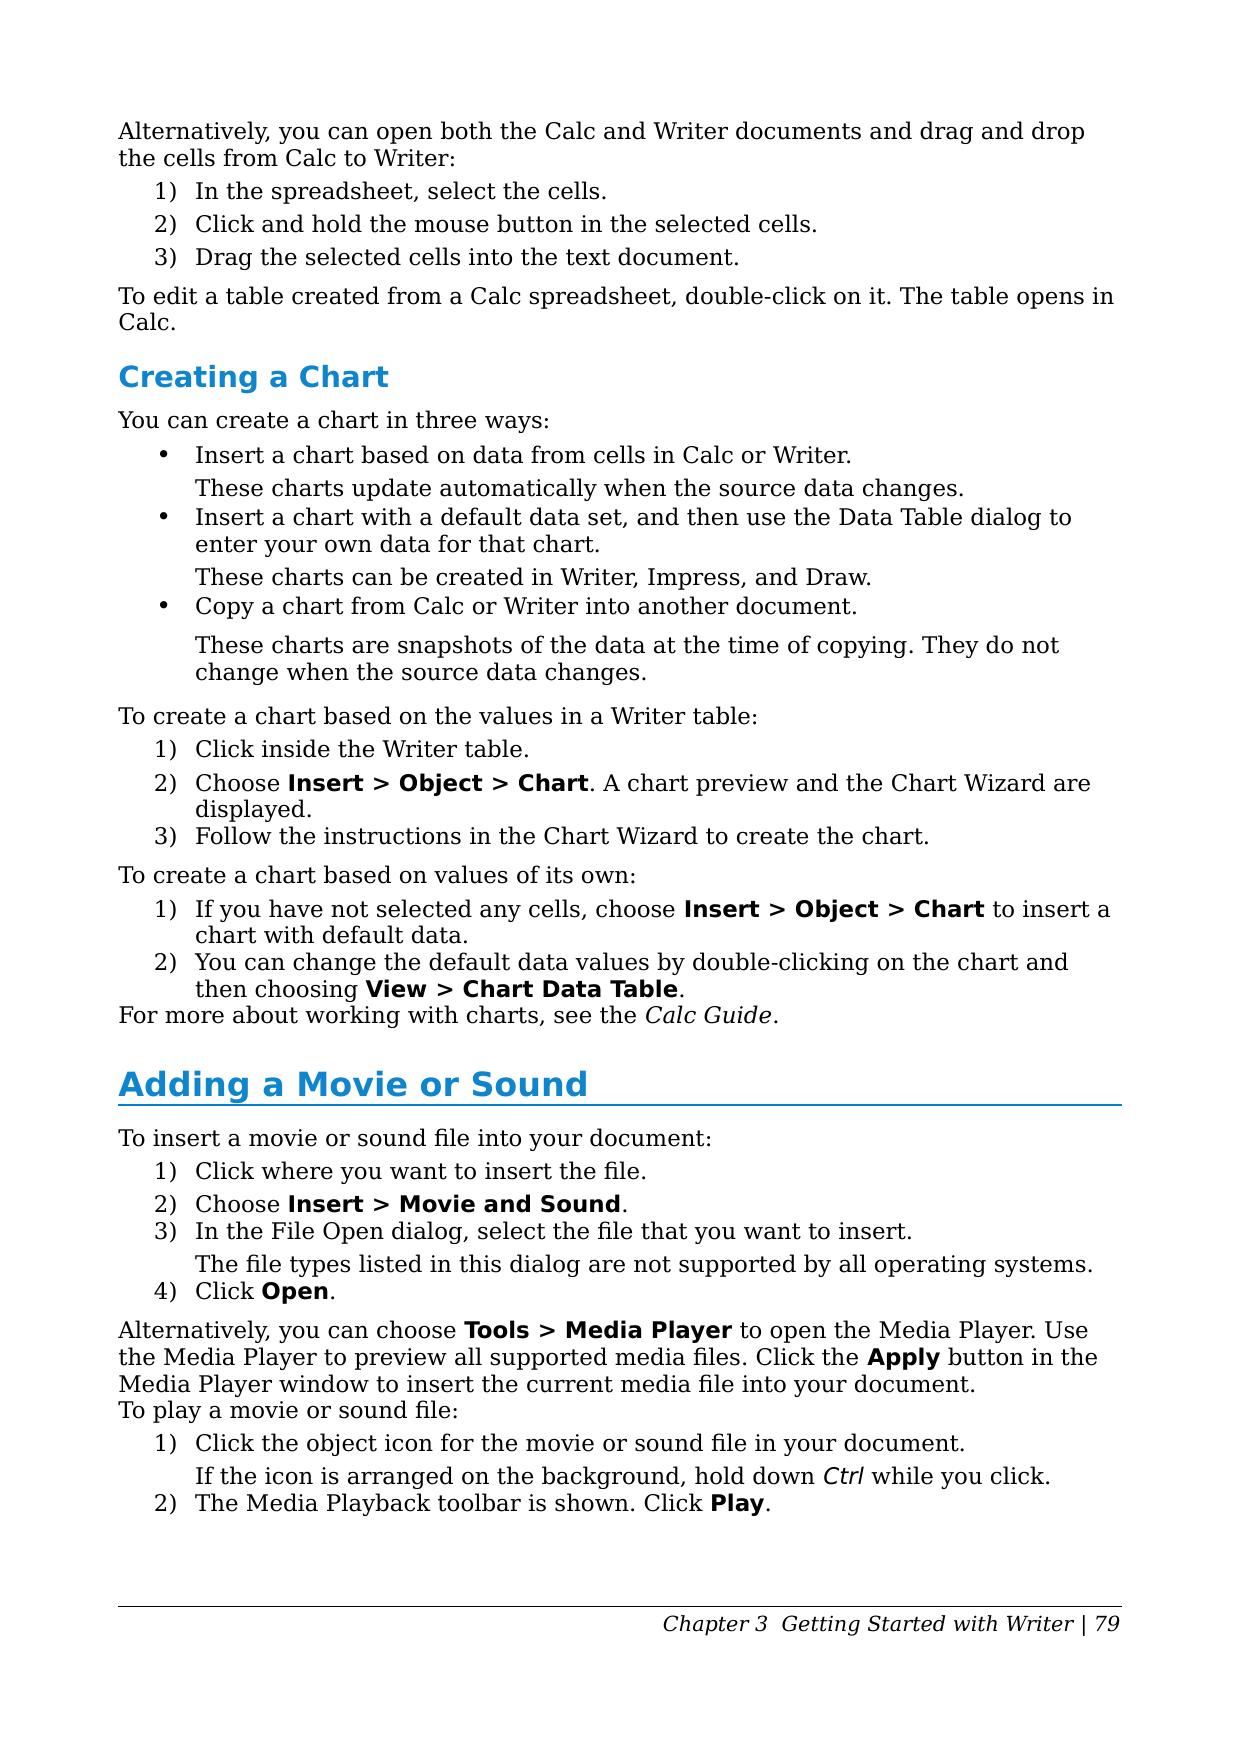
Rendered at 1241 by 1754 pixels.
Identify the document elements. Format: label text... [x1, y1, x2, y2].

text Alternatively, you can choose Tools > Media Player to open the Media Player. Use the Media Player to preview all supported media files. Click the Apply button in the Media Player window to insert the current media file into your document. [118, 1317, 1122, 1397]
text To edit a table created from a Calc spreadsheet, double-click on it. The table opens in Calc. [118, 283, 1122, 336]
list Insert a chart based on data from cells in Calc or Writer. [156, 440, 1122, 469]
list To create a chart based on values of its own: [118, 862, 1122, 889]
list Drag the selected cells into the text document. [177, 244, 1122, 270]
list Copy a chart from Calc or Writer into another document. [156, 591, 1122, 620]
list In the spreadsheet, select the cells. [177, 178, 1122, 204]
list Choose Insert > Object > Chart. A chart preview and the Chart Wizard are displayed. [177, 769, 1122, 823]
list In the File Open dialog, select the file that you want to insert. [177, 1218, 1122, 1245]
list Follow the instructions in the Chart Wizard to create the chart. [177, 823, 1122, 850]
subtitle Creating a Chart [118, 361, 1122, 394]
list These charts can be created in Writer, Impress, and Draw. [195, 564, 1122, 591]
list If the icon is arranged on the background, hold down Ctrl while you click. [195, 1463, 1122, 1490]
list The file types listed in this dialog are not supported by all operating systems. [195, 1251, 1122, 1278]
list You can create a chart in three ways: [118, 407, 1122, 433]
list Click the object icon for the movie or sound file in your document. [177, 1431, 1122, 1457]
subtitle Adding a Movie or Sound [118, 1066, 1122, 1104]
list These charts update automatically when the source data changes. [195, 475, 1122, 502]
list Alternatively, you can open both the Calc and Writer documents and drag and drop the cells from Calc to Writer: [118, 118, 1122, 171]
list Click inside the Writer table. [177, 737, 1122, 763]
list The Media Playback toolbar is shown. Click Play. [177, 1490, 1122, 1517]
list These charts are snapshots of the data at the time of copying. They do not change when the source data changes. [195, 632, 1122, 686]
list Click where you want to insert the file. [177, 1158, 1122, 1185]
list To play a movie or sound file: [118, 1397, 1122, 1424]
list Insert a chart with a default data set, and then use the Data Table dialog to enter your own data for that chart. [156, 502, 1122, 558]
list Click and hold the mouse button in the selected cells. [177, 211, 1122, 237]
list If you have not selected any cells, choose Insert > Object > Chart to insert a chart with default data. [177, 895, 1122, 949]
list You can change the default data values by double-clicking on the chart and then choosing View > Chart Data Table. [177, 949, 1122, 1003]
list To insert a movie or sound file into your document: [118, 1125, 1122, 1152]
list To create a chart based on the values in a Writer table: [118, 703, 1122, 730]
text For more about working with charts, see the Calc Guide. [118, 1003, 1122, 1029]
list Click Open. [177, 1278, 1122, 1304]
list Choose Insert > Movie and Sound. [177, 1191, 1122, 1218]
